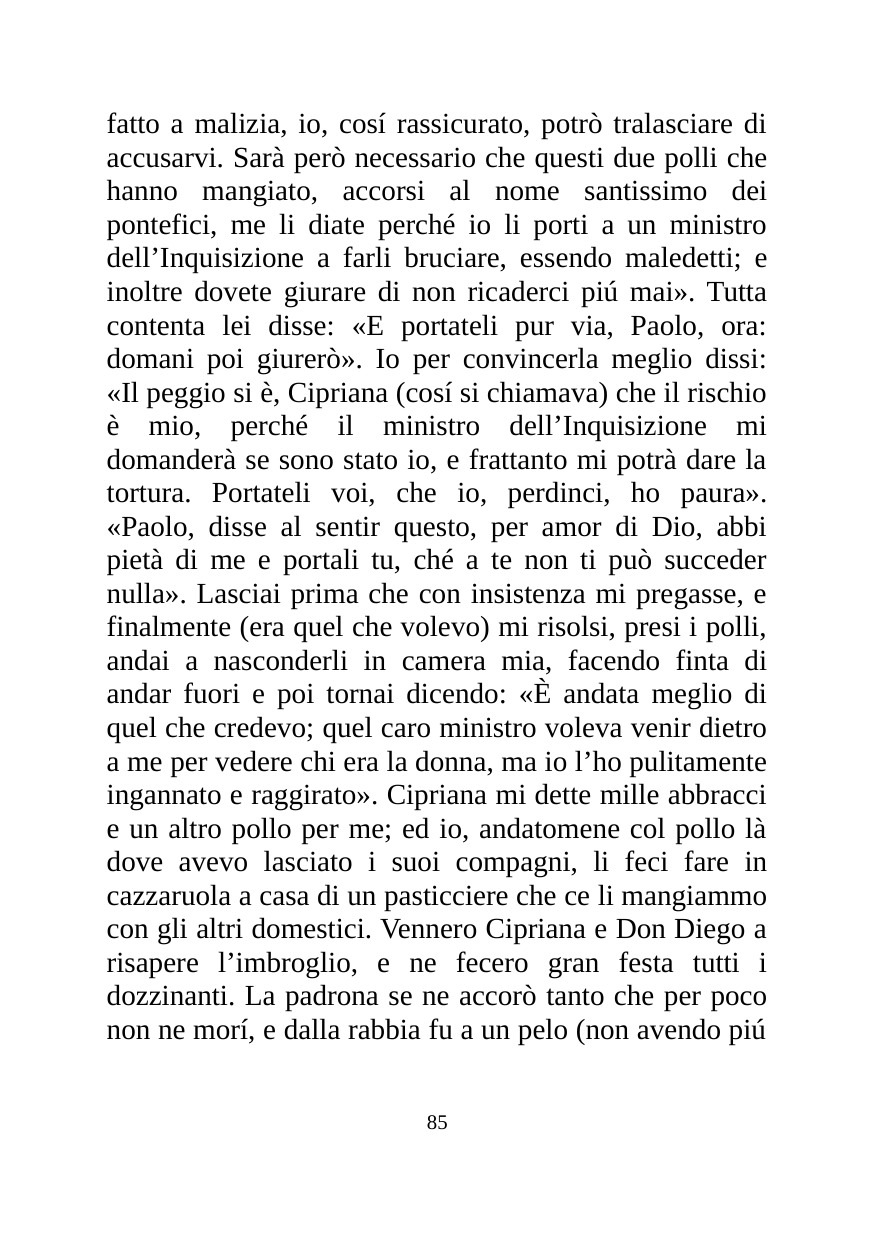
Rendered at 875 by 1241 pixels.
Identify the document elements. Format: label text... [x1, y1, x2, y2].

text fatto a malizia, io, cosí rassicurato, potrò tralasciare di accusarvi. Sarà però necessario che questi due polli che hanno mangiato, accorsi al nome santissimo dei pontefici, me li diate perché io li porti a un ministro dell’Inquisizione a farli bruciare, essendo maledetti; e inoltre dovete giurare di non ricaderci piú mai». Tutta contenta lei disse: «E portateli pur via, Paolo, ora: domani poi giurerò». Io per convincerla meglio dissi: «Il peggio si è, Cipriana (cosí si chiamava) che il rischio è mio, perché il ministro dell’Inquisizione mi domanderà se sono stato io, e frattanto mi potrà dare la tortura. Portateli voi, che io, perdinci, ho paura». «Paolo, disse al sentir questo, per amor di Dio, abbi pietà di me e portali tu, ché a te non ti può succeder nulla». Lasciai prima che con insistenza mi pregasse, e finalmente (era quel che volevo) mi risolsi, presi i polli, andai a nasconderli in camera mia, facendo finta di andar fuori e poi tornai dicendo: «È andata meglio di quel che credevo; quel caro ministro voleva venir dietro a me per vedere chi era la donna, ma io l’ho pulitamente ingannato e raggirato». Cipriana mi dette mille abbracci e un altro pollo per me; ed io, andatomene col pollo là dove avevo lasciato i suoi compagni, li feci fare in cazzaruola a casa di un pasticciere che ce li mangiammo con gli altri domestici. Vennero Cipriana e Don Diego a risapere l’imbroglio, e ne fecero gran festa tutti i dozzinanti. La padrona se ne accorò tanto che per poco non ne morí, e dalla rabbia fu a un pelo (non avendo piú [106, 106, 768, 1046]
